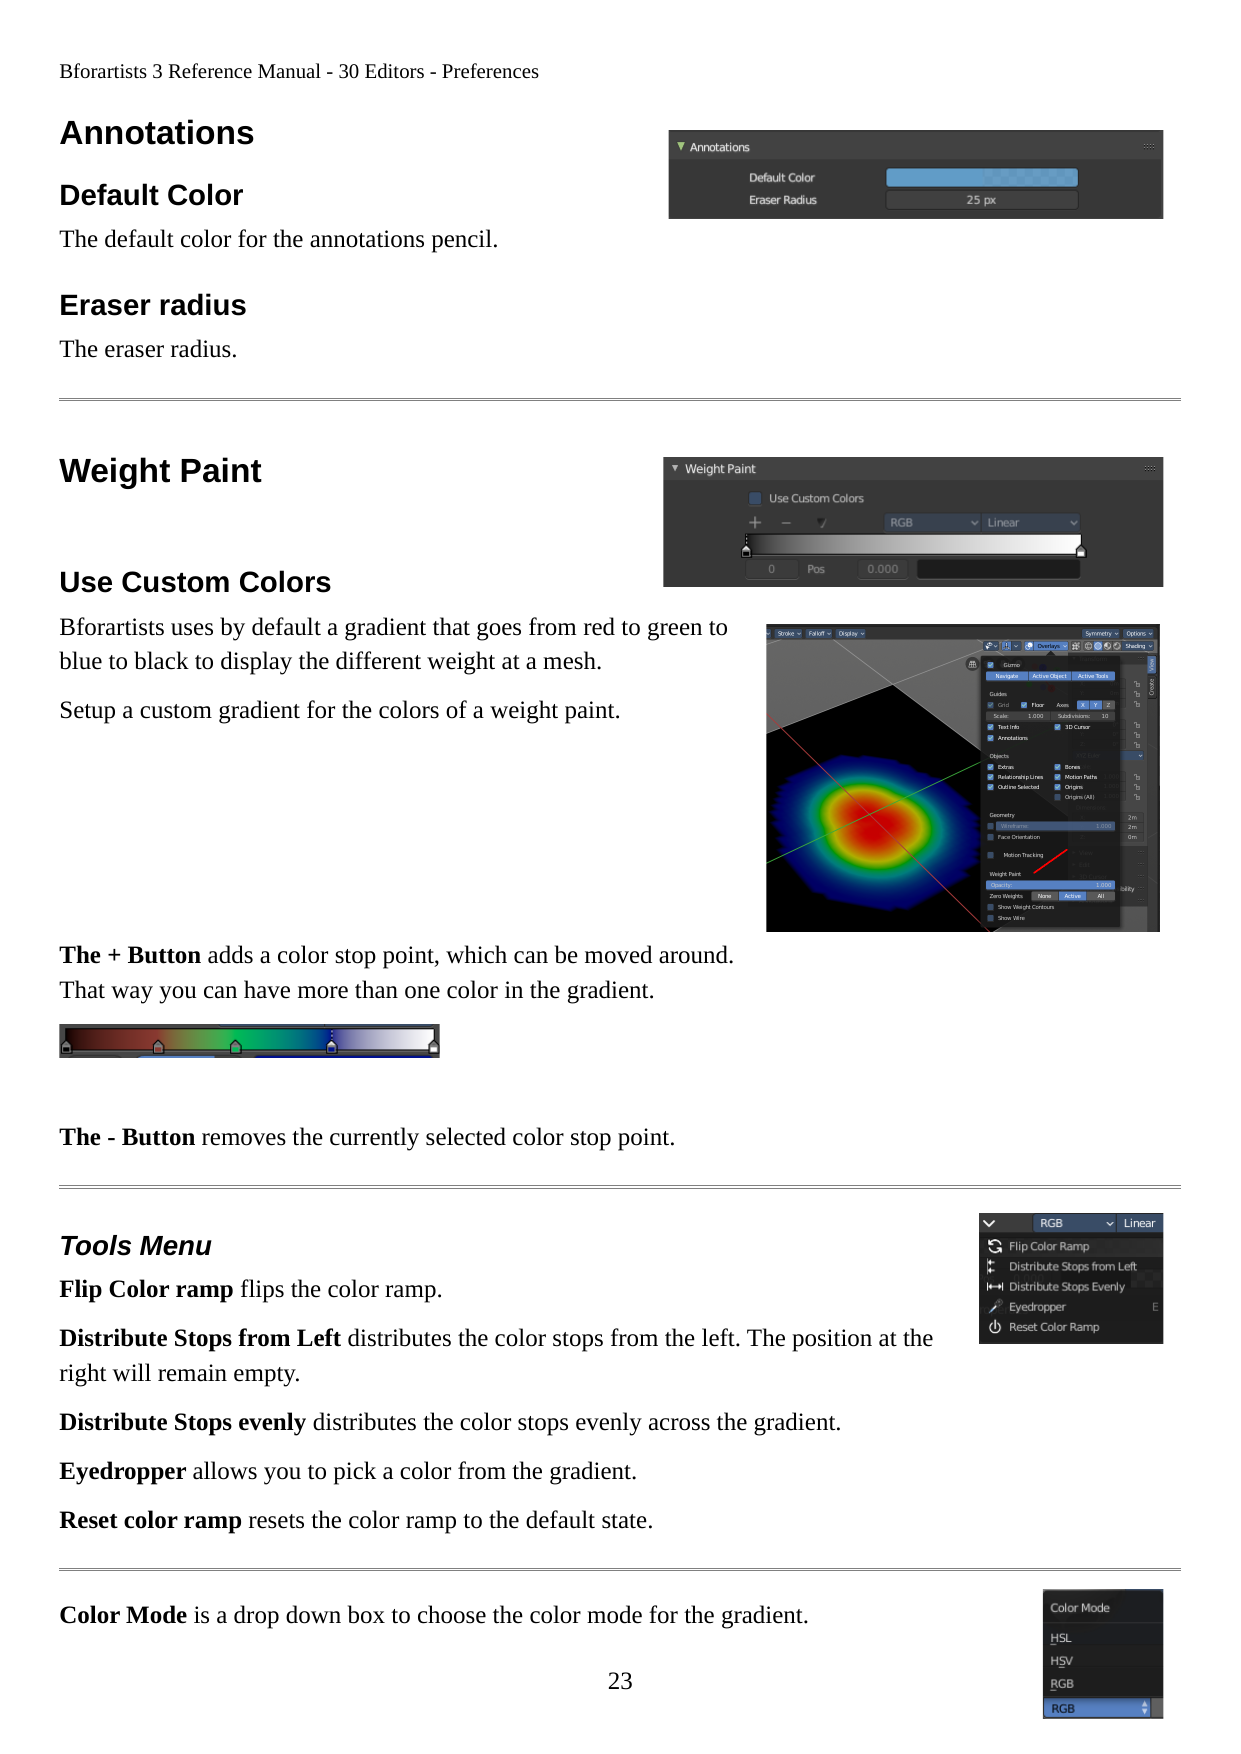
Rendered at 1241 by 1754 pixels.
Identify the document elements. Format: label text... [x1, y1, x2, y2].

picture [59, 1024, 440, 1058]
text Bforartists uses by default a gradient that goes from red to green to blue to black to display the different weight at a mesh. [59, 612, 1181, 675]
text Reset color ramp resets the color ramp to the default state. [59, 1505, 1181, 1534]
text Color Mode is a drop down box to choose the color mode for the gradient. [59, 1600, 1042, 1629]
picture [663, 457, 1164, 587]
subtitle Use Custom Colors [59, 565, 1181, 599]
picture [1042, 1589, 1164, 1719]
text Distribute Stops from Left distributes the color stops from the left. The position at the right will remain empty. [59, 1323, 1181, 1386]
text The + Button adds a color stop point, which can be moved around. That way you can have more than one color in the gradient. [59, 940, 1181, 1004]
subtitle Eraser radius [59, 288, 1181, 322]
text The eraser radius. [59, 334, 1181, 363]
text Eyedropper allows you to pick a color from the gradient. [59, 1456, 1181, 1484]
subtitle Weight Paint [59, 451, 1181, 489]
text Flip Color ramp flips the color ramp. [59, 1274, 979, 1303]
subtitle Default Color [59, 178, 668, 212]
text The - Button removes the currently selected color stop point. [59, 1122, 1181, 1151]
picture [766, 624, 1160, 932]
subtitle Tools Menu [59, 1230, 979, 1262]
text Setup a custom gradient for the colors of a weight paint. [59, 695, 766, 724]
picture [979, 1213, 1164, 1344]
picture [668, 130, 1164, 219]
subtitle Annotations [59, 113, 1181, 151]
text Distribute Stops evenly distributes the color stops evenly across the gradient. [59, 1407, 1181, 1436]
subtitle [1164, 1230, 1181, 1262]
text The default color for the annotations pencil. [59, 224, 1181, 253]
subtitle [1164, 178, 1181, 212]
